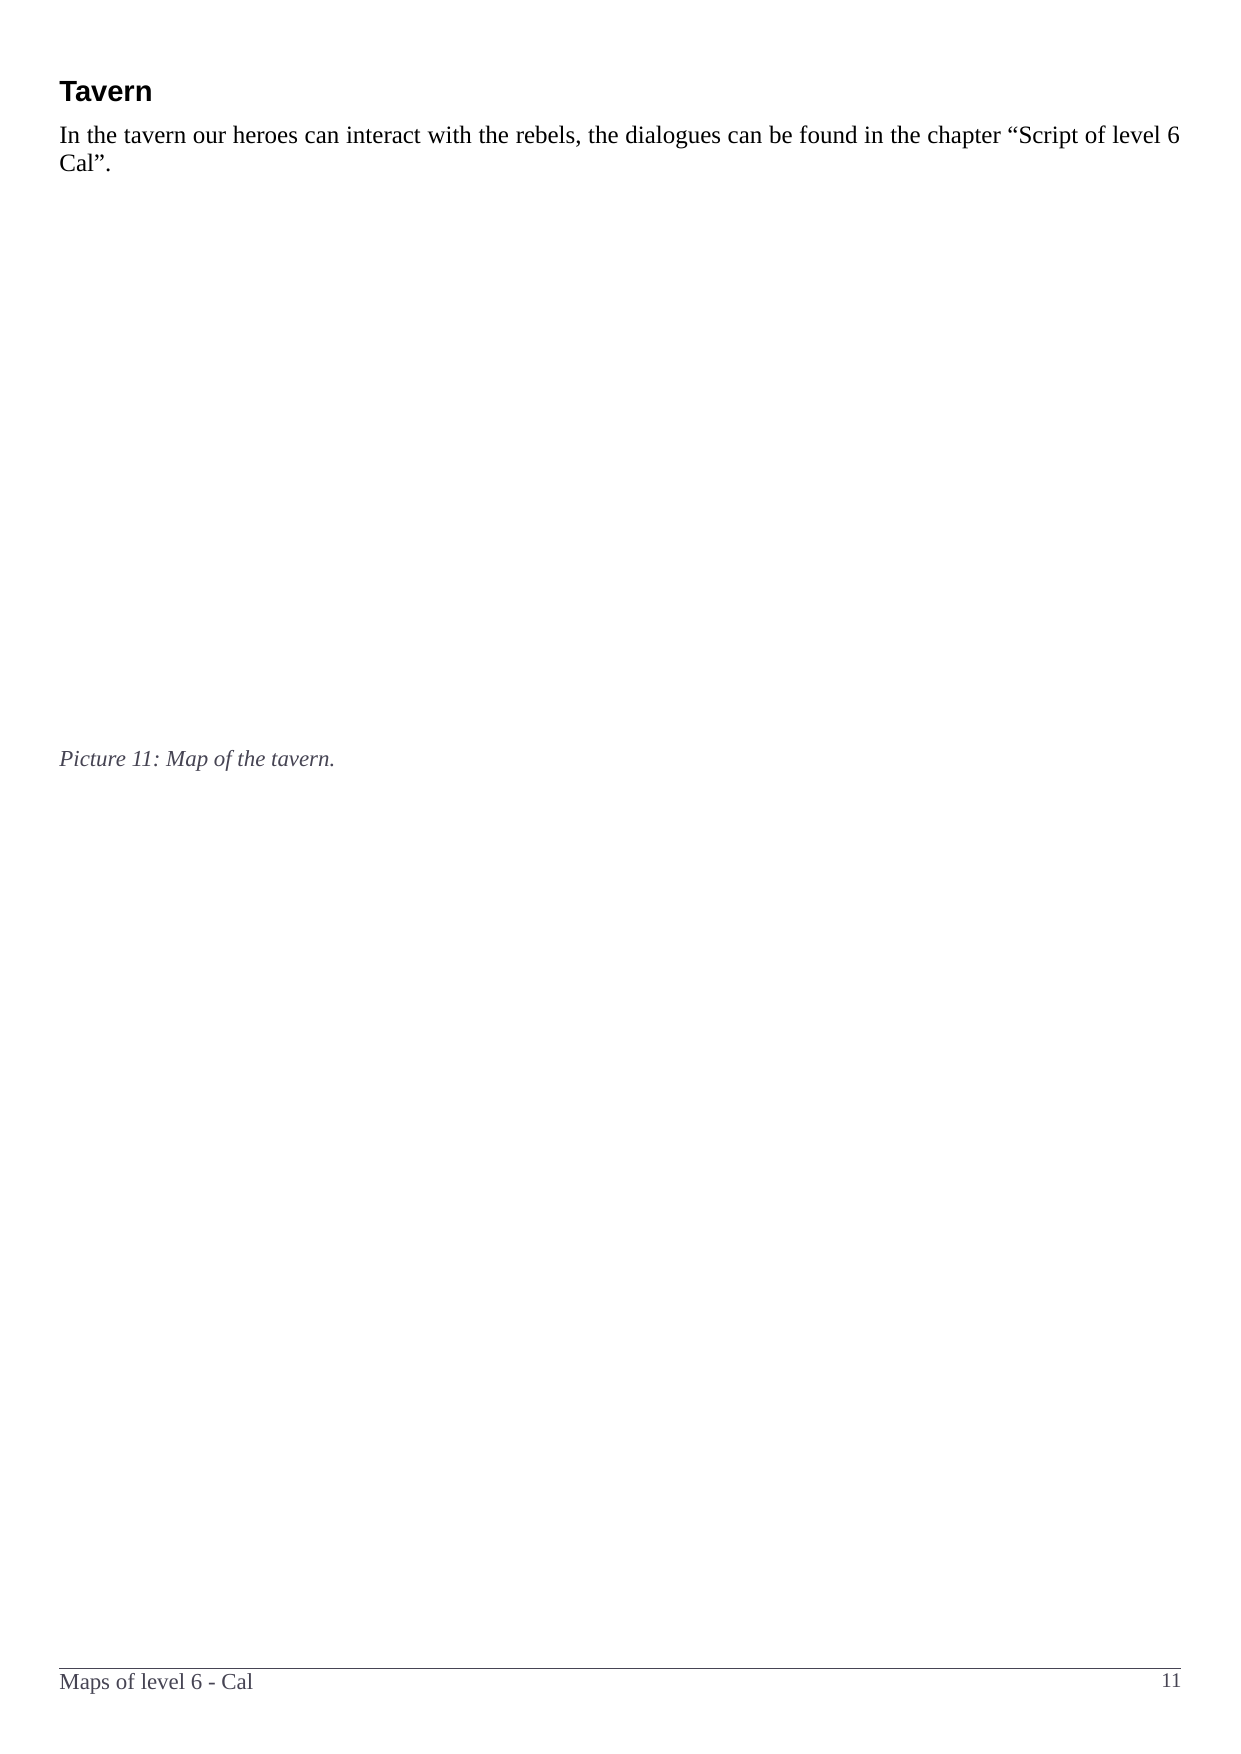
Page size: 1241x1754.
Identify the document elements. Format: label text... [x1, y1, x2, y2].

text Picture 11: Map of the tavern. [59, 196, 1181, 772]
subtitle Tavern [59, 74, 1181, 107]
text In the tavern our heroes can interact with the rebels, the dialogues can be found in the chapter “Script of level 6 Cal”. [59, 120, 1181, 177]
